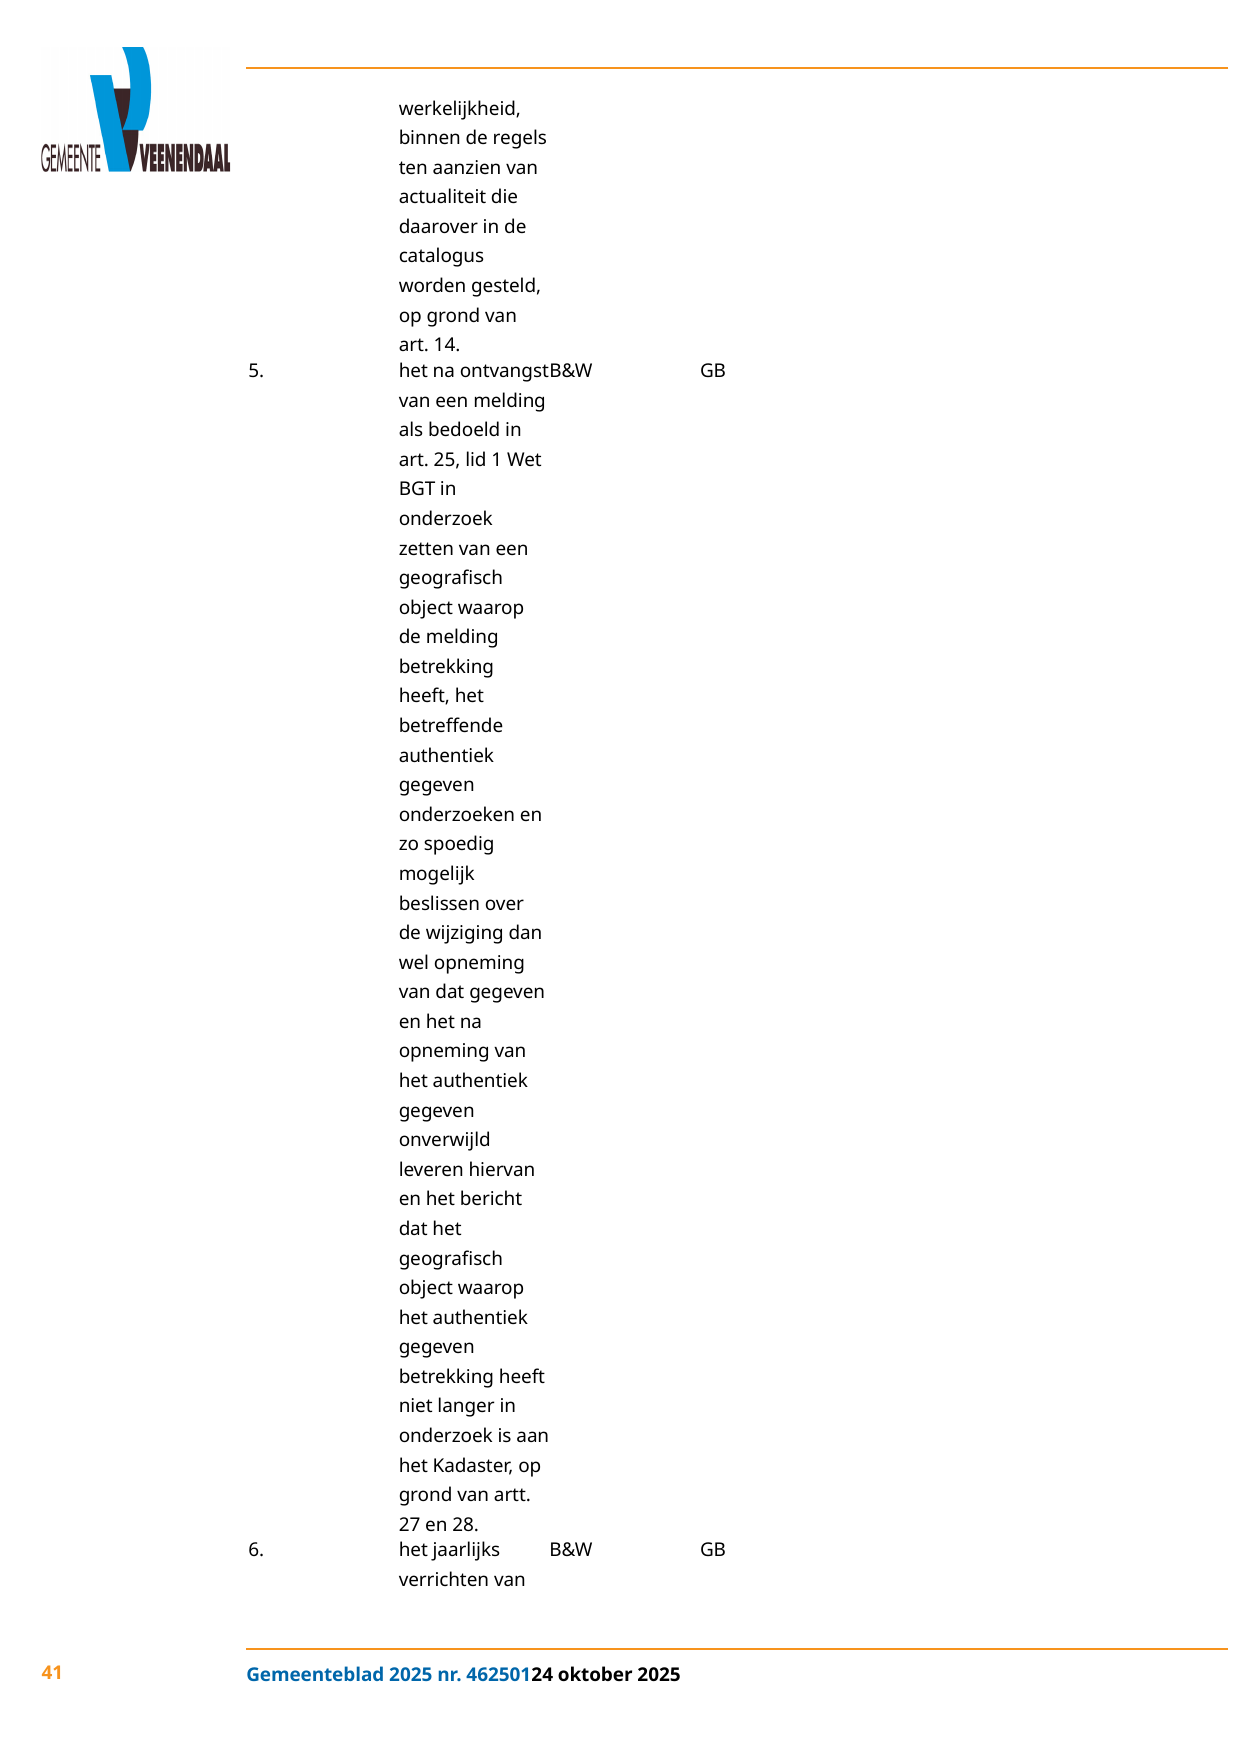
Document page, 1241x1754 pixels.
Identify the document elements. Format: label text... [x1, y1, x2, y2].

table_cell het jaarlijks verrichten van [399, 1537, 549, 1592]
picture [123, 47, 231, 172]
table_cell [700, 95, 850, 357]
table_cell [1001, 1537, 1152, 1592]
table_cell [1001, 95, 1152, 357]
table_cell [1001, 357, 1152, 1537]
table_cell [549, 95, 700, 357]
table_cell [248, 357, 398, 1537]
table_cell het na ontvangst van een melding als bedoeld in art. 25, lid 1 Wet BGT in onderzoek zetten van een geografisch object waarop de melding betrekking heeft, het betreffende authentiek gegeven onderzoeken en zo spoedig mogelijk beslissen over de wijziging dan wel opneming van dat gegeven en het na opneming van het authentiek gegeven onverwijld leveren hiervan en het bericht dat het geografisch object waarop het authentiek gegeven betrekking heeft niet langer in onderzoek is aan het Kadaster, op grond van artt. 27 en 28. [399, 357, 549, 1537]
table_cell [248, 95, 398, 357]
table_cell GB [700, 1537, 850, 1592]
picture [41, 47, 130, 172]
table_cell GB [700, 357, 850, 1537]
table_cell B&W [549, 357, 700, 1537]
table_cell [850, 357, 1001, 1537]
table_cell B&W [549, 1537, 700, 1592]
table_cell werkelijkheid, binnen de regels ten aanzien van actualiteit die daarover in de catalogus worden gesteld, op grond van art. 14. [399, 95, 549, 357]
table_cell [248, 1537, 398, 1592]
table_cell [850, 95, 1001, 357]
table_cell [850, 1537, 1001, 1592]
